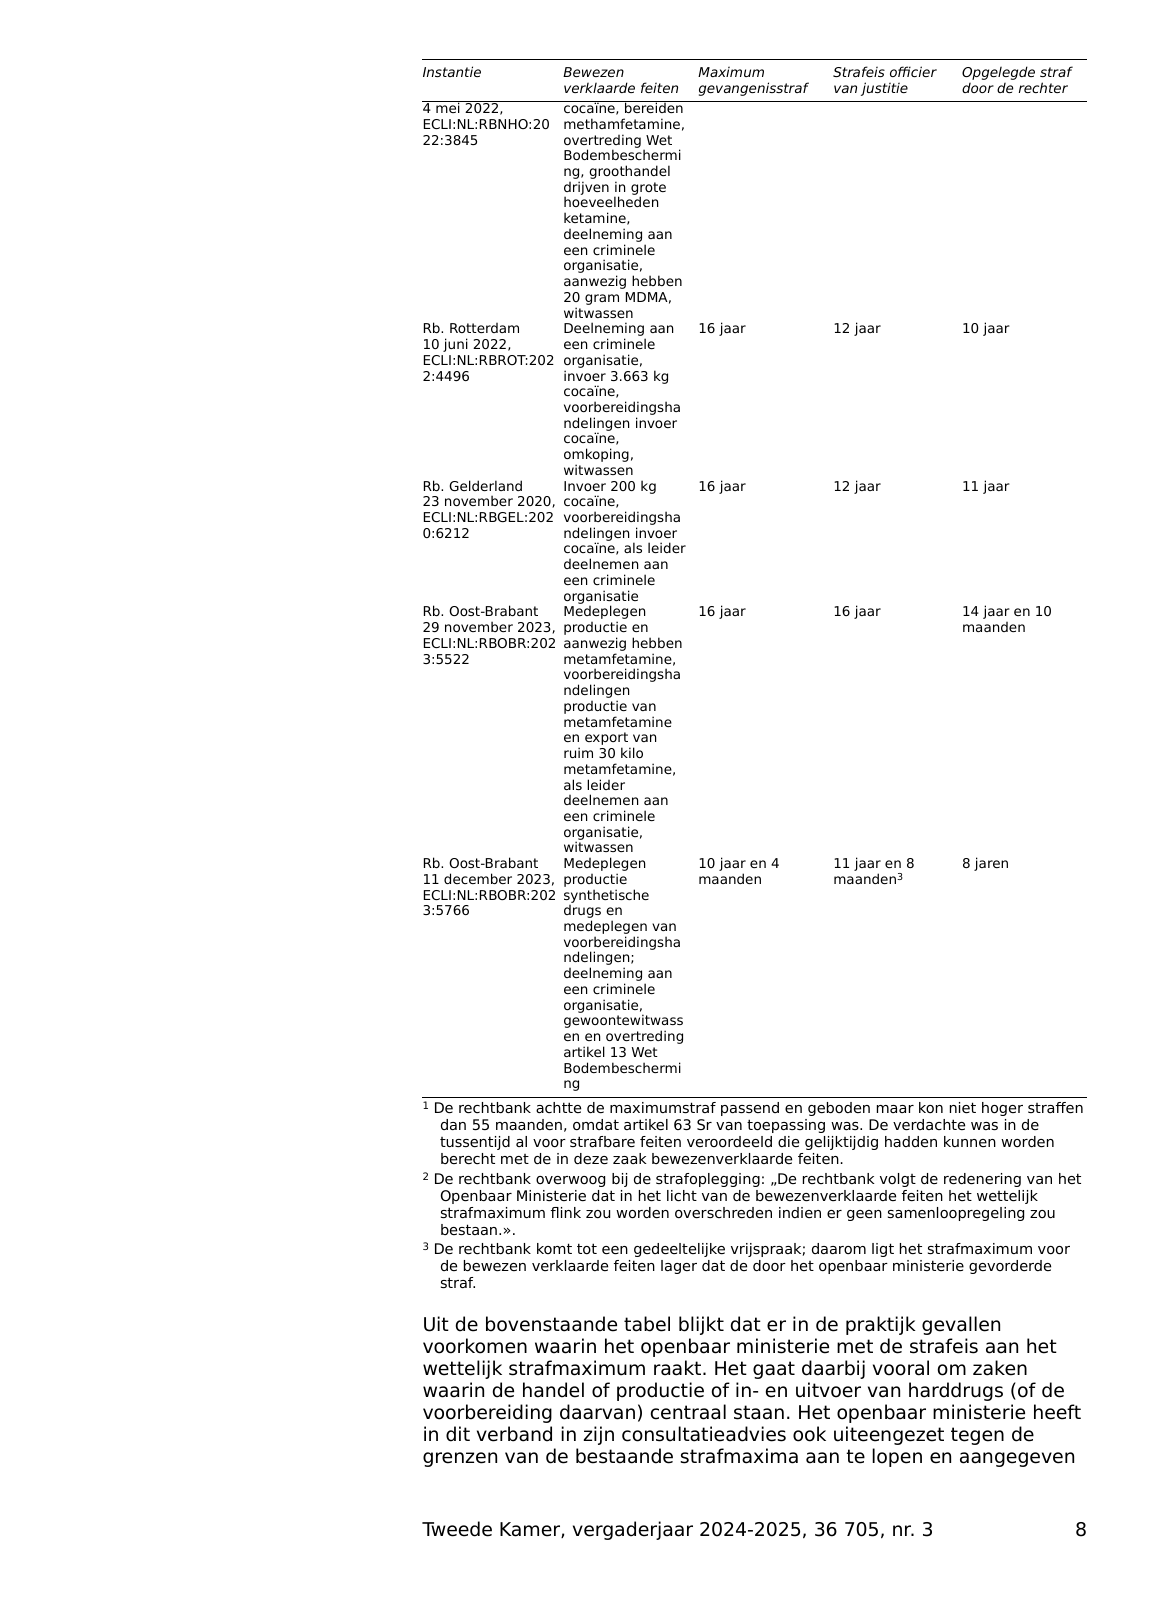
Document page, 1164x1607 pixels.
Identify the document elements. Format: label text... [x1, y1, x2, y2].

table_cell 1 De rechtbank achtte de maximumstraf passend en geboden maar kon niet hoger straffen dan 55 maanden, omdat artikel 63 Sr van toepassing was. De verdachte was in de tussentijd al voor strafbare feiten veroordeeld die gelijktijdig hadden kunnen worden berecht met de in deze zaak bewezenverklaarde feiten. 2 De rechtbank overwoog bij de strafoplegging: „De rechtbank volgt de redenering van het Openbaar Ministerie dat in het licht van de bewezenverklaarde feiten het wettelijk strafmaximum flink zou worden overschreden indien er geen samenloopregeling zou bestaan.». 3 De rechtbank komt tot een gedeeltelijke vrijspraak; daarom ligt het strafmaximum voor de bewezen verklaarde feiten lager dat de door het openbaar ministerie gevorderde straf. [422, 1098, 1087, 1292]
table_cell 8 jaren [956, 856, 1087, 1097]
text Uit de bovenstaande tabel blijkt dat er in de praktijk gevallen voorkomen waarin het openbaar ministerie met de strafeis aan het wettelijk strafmaximum raakt. Het gaat daarbij vooral om zaken waarin de handel of productie of in- en uitvoer van harddrugs (of de voorbereiding daarvan) centraal staan. Het openbaar ministerie heeft in dit verband in zijn consultatieadvies ook uiteengezet tegen de grenzen van de bestaande strafmaxima aan te lopen en aangegeven [422, 1314, 1087, 1468]
table_cell 16 jaar [692, 479, 827, 604]
table_header Maximum gevangenisstraf [692, 60, 827, 101]
table_cell 16 jaar [692, 604, 827, 856]
table_cell 4 mei 2022, ECLI:NL:RBNHO:2022:3845 [422, 102, 557, 321]
table_header Opgelegde straf door de rechter [956, 60, 1087, 101]
table_header Bewezen verklaarde feiten [557, 60, 692, 101]
table_header Instantie [422, 60, 557, 101]
table_cell 10 jaar [956, 321, 1087, 478]
table_cell Rb. Gelderland 23 november 2020, ECLI:NL:RBGEL:2020:6212 [422, 479, 557, 604]
table_cell 14 jaar en 10 maanden [956, 604, 1087, 856]
table_cell 12 jaar [827, 479, 956, 604]
table_header Strafeis officier van justitie [827, 60, 956, 101]
table_cell cocaïne, bereiden methamfetamine, overtreding Wet Bodembescherming, groothandel drijven in grote hoeveelheden ketamine, deelneming aan een criminele organisatie, aanwezig hebben 20 gram MDMA, witwassen [557, 102, 692, 321]
table_cell 12 jaar [827, 321, 956, 478]
table_cell 16 jaar [827, 604, 956, 856]
table_cell 16 jaar [692, 321, 827, 478]
table_cell Invoer 200 kg cocaïne, voorbereidingshandelingen invoer cocaïne, als leider deelnemen aan een criminele organisatie [557, 479, 692, 604]
table_cell Medeplegen productie en aanwezig hebben metamfetamine, voorbereidingshandelingen productie van metamfetamine en export van ruim 30 kilo metamfetamine, als leider deelnemen aan een criminele organisatie, witwassen [557, 604, 692, 856]
table_cell 10 jaar en 4 maanden [692, 856, 827, 1097]
table_cell Rb. Rotterdam 10 juni 2022, ECLI:NL:RBROT:2022:4496 [422, 321, 557, 478]
table_cell 11 jaar [956, 479, 1087, 604]
table_cell Deelneming aan een criminele organisatie, invoer 3.663 kg cocaïne, voorbereidingshandelingen invoer cocaïne, omkoping, witwassen [557, 321, 692, 478]
table_cell 11 jaar en 8 maanden3 [827, 856, 956, 1097]
table_cell [692, 102, 827, 321]
table_cell [956, 102, 1087, 321]
table_cell Medeplegen productie synthetische drugs en medeplegen van voorbereidingshandelingen; deelneming aan een criminele organisatie, gewoontewitwassen en overtreding artikel 13 Wet Bodembescherming [557, 856, 692, 1097]
table_cell Rb. Oost-Brabant 11 december 2023, ECLI:NL:RBOBR:2023:5766 [422, 856, 557, 1097]
table_cell [827, 102, 956, 321]
table_cell Rb. Oost-Brabant 29 november 2023, ECLI:NL:RBOBR:2023:5522 [422, 604, 557, 856]
